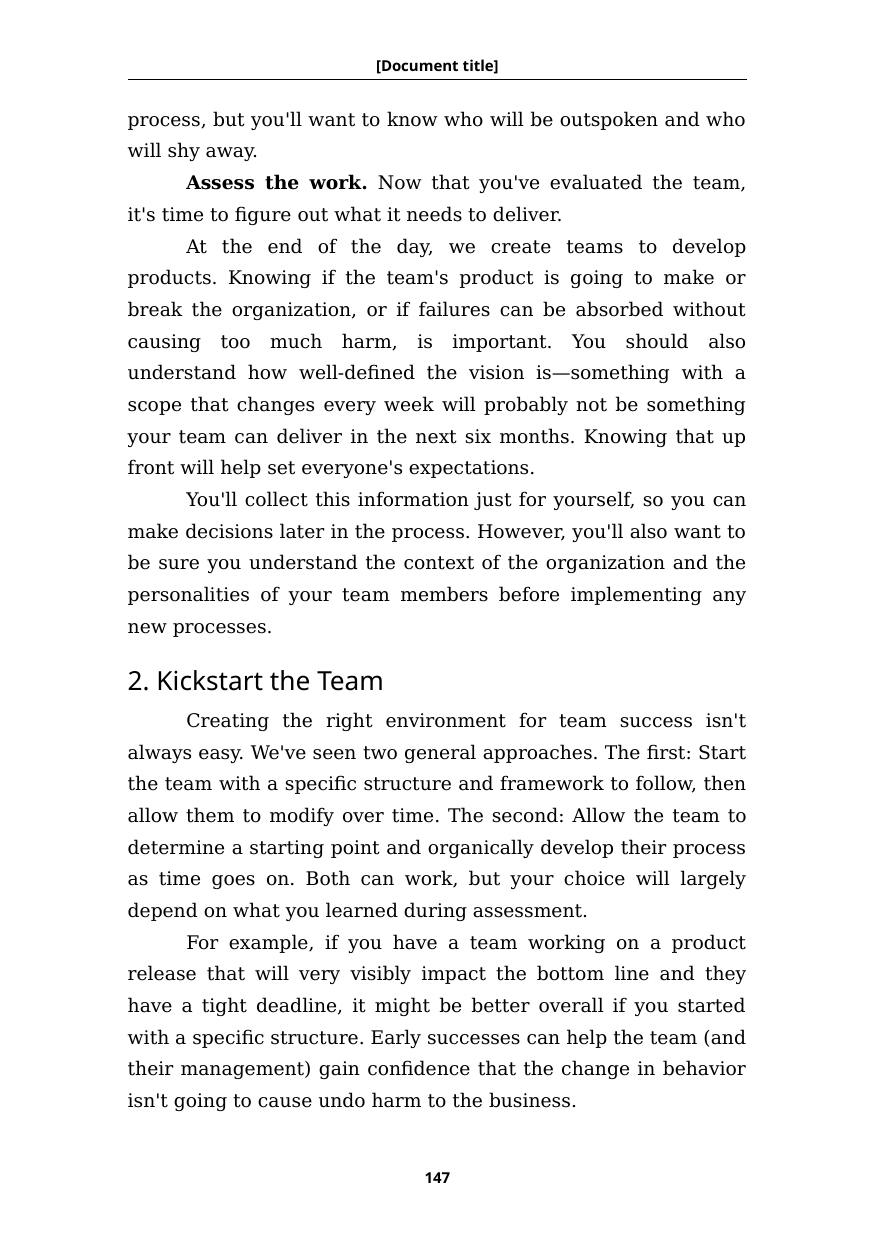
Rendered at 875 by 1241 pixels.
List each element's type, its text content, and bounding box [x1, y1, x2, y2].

text For example, if you have a team working on a product release that will very visibly impact the bottom line and they have a tight deadline, it might be better overall if you started with a specific structure. Early successes can help the team (and their management) gain confidence that the change in behavior isn't going to cause undo harm to the business. [127, 932, 747, 1112]
text You'll collect this information just for yourself, so you can make decisions later in the process. However, you'll also want to be sure you understand the context of the organization and the personalities of your team members before implementing any new processes. [127, 489, 747, 637]
text Creating the right environment for team success isn't always easy. We've seen two general approaches. The first: Start the team with a specific structure and framework to follow, then allow them to modify over time. The second: Allow the team to determine a starting point and organically develop their process as time goes on. Both can work, but your choice will largely depend on what you learned during assessment. [127, 710, 747, 922]
text process, but you'll want to know who will be outspoken and who will shy away. [127, 109, 747, 162]
subtitle 2. Kickstart the Team [127, 662, 747, 698]
text Assess the work. Now that you've evaluated the team, it's time to figure out what it needs to deliver. [127, 172, 747, 226]
text At the end of the day, we create teams to develop products. Knowing if the team's product is going to make or break the organization, or if failures can be absorbed without causing too much harm, is important. You should also understand how well-defined the vision is—something with a scope that changes every week will probably not be something your team can deliver in the next six months. Knowing that up front will help set everyone's expectations. [127, 236, 747, 479]
